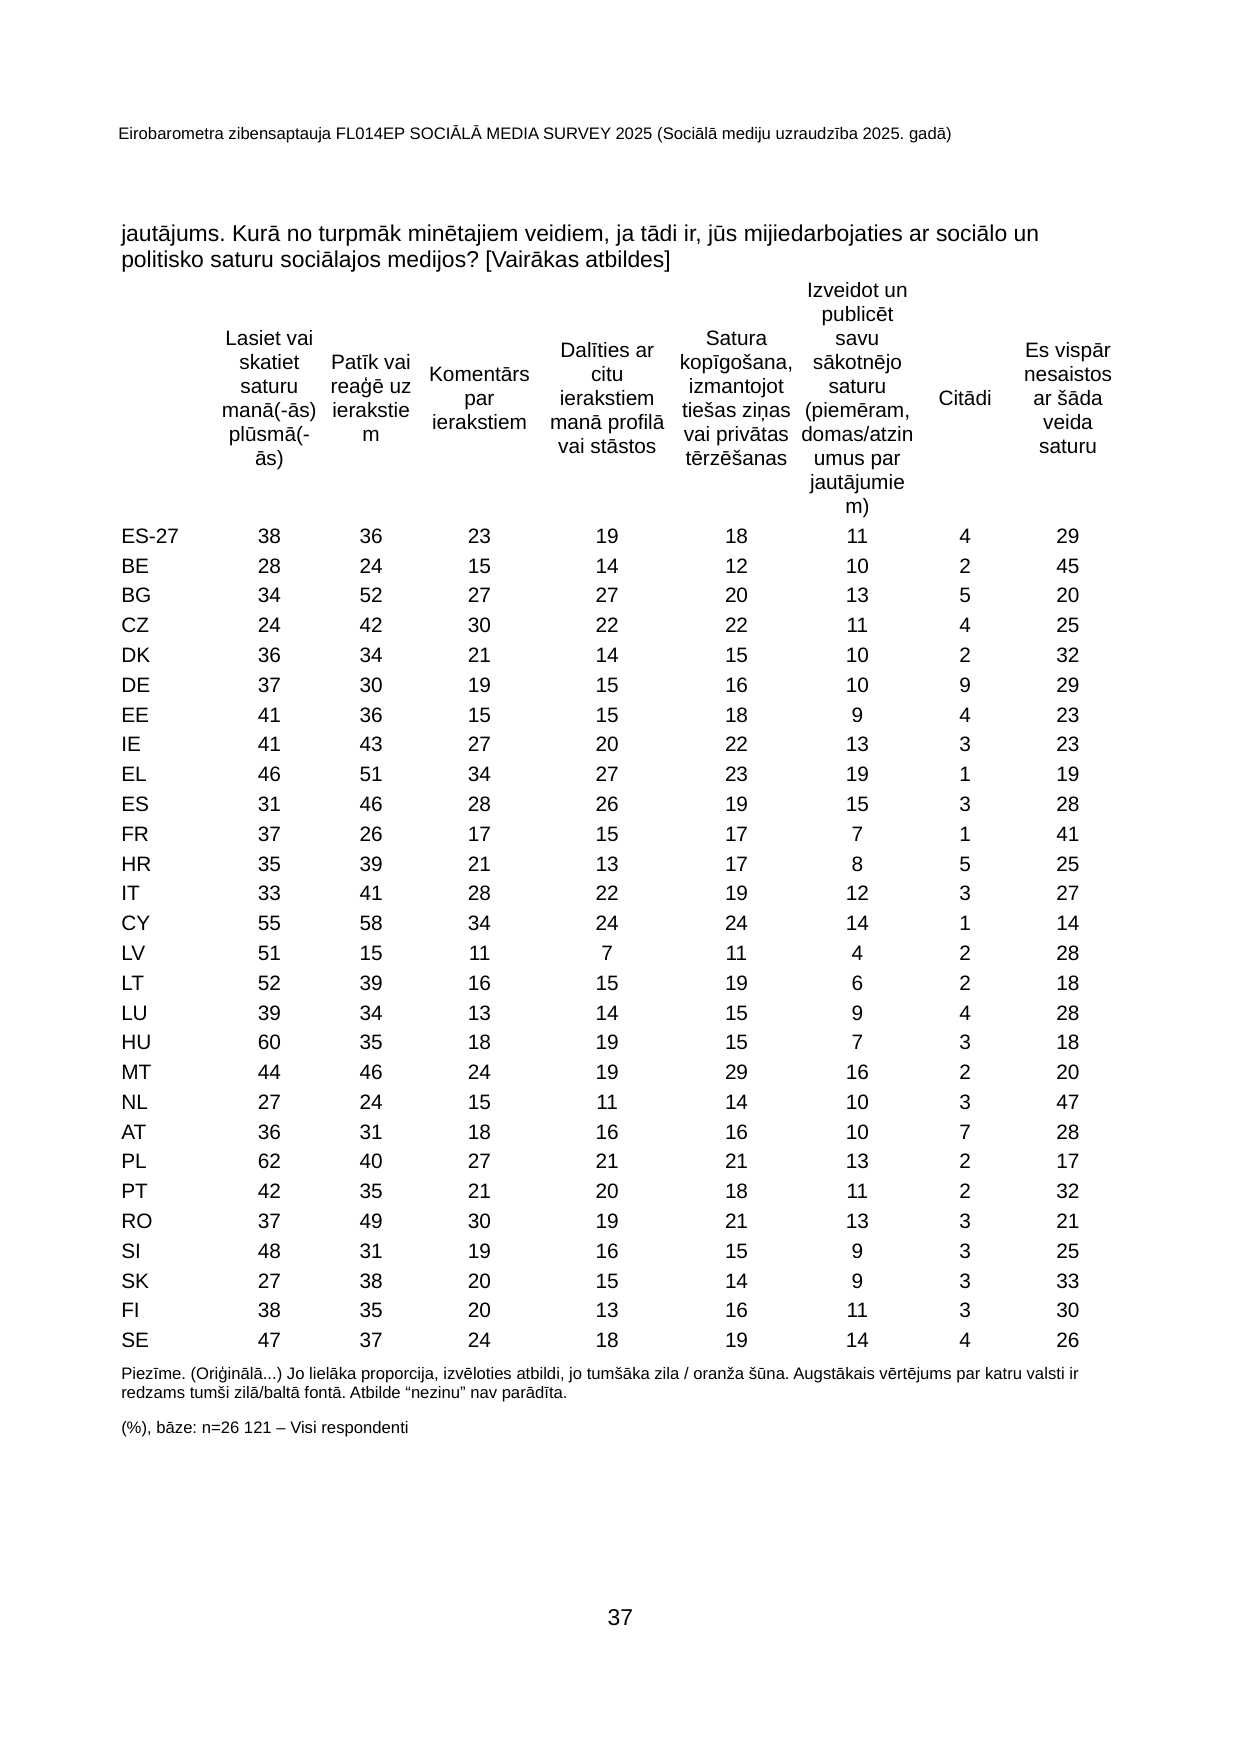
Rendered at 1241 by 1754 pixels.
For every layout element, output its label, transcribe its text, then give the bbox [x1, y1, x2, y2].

table_cell 27 [419, 729, 540, 759]
table_cell 16 [798, 1057, 916, 1087]
table_cell 30 [323, 670, 419, 699]
table_cell 29 [674, 1057, 798, 1087]
table_cell 2 [916, 1176, 1013, 1206]
table_cell 12 [798, 878, 916, 908]
table_cell 14 [1014, 908, 1122, 938]
table_cell 28 [1014, 938, 1122, 968]
table_cell 16 [540, 1117, 674, 1146]
table_cell 26 [540, 789, 674, 819]
table_cell 15 [323, 938, 419, 968]
table_cell 27 [540, 759, 674, 789]
table_cell 28 [1014, 789, 1122, 819]
table_cell 2 [916, 640, 1013, 670]
table_cell 16 [674, 670, 798, 699]
table_cell 3 [916, 729, 1013, 759]
table_cell 60 [215, 1027, 323, 1057]
table_cell DK [118, 640, 215, 670]
table_cell 52 [323, 580, 419, 610]
table_cell 15 [674, 640, 798, 670]
table_cell 19 [419, 670, 540, 699]
table_cell 36 [215, 640, 323, 670]
table_cell 49 [323, 1206, 419, 1236]
table_cell 9 [916, 670, 1013, 699]
table_cell MT [118, 1057, 215, 1087]
table_cell 1 [916, 819, 1013, 848]
table_cell 34 [419, 908, 540, 938]
table_cell 27 [419, 580, 540, 610]
table_cell 9 [798, 1236, 916, 1266]
table_cell 23 [1014, 729, 1122, 759]
table_cell LV [118, 938, 215, 968]
table_cell Lasiet vai skatiet saturu manā(-ās) plūsmā(-ās) [215, 275, 323, 521]
table_cell 16 [540, 1236, 674, 1266]
table_cell HU [118, 1027, 215, 1057]
table_cell 28 [1014, 1117, 1122, 1146]
table_cell 18 [540, 1325, 674, 1355]
table_cell 38 [323, 1266, 419, 1295]
table_cell 18 [1014, 968, 1122, 997]
table_cell 27 [215, 1087, 323, 1117]
table_cell BG [118, 580, 215, 610]
table_cell 27 [419, 1146, 540, 1176]
table_cell 37 [215, 1206, 323, 1236]
table_cell 4 [916, 610, 1013, 640]
table_cell 17 [419, 819, 540, 848]
table_cell Piezīme. (Oriģinālā...) Jo lielāka proporcija, izvēloties atbildi, jo tumšāka zila / oranža šūna. Augstākais vērtējums par katru valsti ir redzams tumši zilā/baltā fontā. Atbilde “nezinu” nav parādīta. [118, 1355, 1122, 1411]
table_cell 13 [798, 1206, 916, 1236]
table_cell 15 [674, 1027, 798, 1057]
table_cell 17 [674, 819, 798, 848]
table_cell 16 [674, 1295, 798, 1325]
table_cell 46 [323, 1057, 419, 1087]
table_cell 13 [798, 1146, 916, 1176]
table_cell 4 [798, 938, 916, 968]
table_cell HR [118, 849, 215, 878]
table_cell 37 [323, 1325, 419, 1355]
table_cell 34 [323, 640, 419, 670]
table_cell 3 [916, 1295, 1013, 1325]
table_cell 17 [1014, 1146, 1122, 1176]
table_cell BE [118, 551, 215, 580]
table_cell NL [118, 1087, 215, 1117]
table_cell RO [118, 1206, 215, 1236]
table_cell 22 [674, 729, 798, 759]
table_cell 21 [1014, 1206, 1122, 1236]
table_cell 10 [798, 640, 916, 670]
table_cell 15 [540, 1266, 674, 1295]
table_cell 42 [323, 610, 419, 640]
table_cell 20 [674, 580, 798, 610]
table_cell 2 [916, 938, 1013, 968]
table_cell 39 [323, 968, 419, 997]
table_cell 34 [419, 759, 540, 789]
table_cell 47 [215, 1325, 323, 1355]
table_cell 9 [798, 998, 916, 1027]
table_cell Citādi [916, 275, 1013, 521]
table_cell 48 [215, 1236, 323, 1266]
table_cell 11 [798, 1176, 916, 1206]
table_cell 14 [674, 1087, 798, 1117]
table_cell 10 [798, 1087, 916, 1117]
table_cell SE [118, 1325, 215, 1355]
table_cell SI [118, 1236, 215, 1266]
table_cell 26 [1014, 1325, 1122, 1355]
table_cell ES-27 [118, 521, 215, 551]
table_cell 19 [540, 1027, 674, 1057]
table_cell 36 [323, 700, 419, 729]
table_cell DE [118, 670, 215, 699]
table_cell 7 [798, 1027, 916, 1057]
table_cell 22 [540, 878, 674, 908]
table_cell 7 [540, 938, 674, 968]
table_cell LT [118, 968, 215, 997]
table_cell 11 [674, 938, 798, 968]
table_cell 29 [1014, 670, 1122, 699]
table_cell 2 [916, 551, 1013, 580]
table_cell 35 [215, 849, 323, 878]
table_cell 19 [419, 1236, 540, 1266]
table_cell 15 [540, 700, 674, 729]
table_cell 29 [1014, 521, 1122, 551]
table_cell 6 [798, 968, 916, 997]
table_cell 11 [419, 938, 540, 968]
table_cell EL [118, 759, 215, 789]
table_cell [118, 275, 215, 521]
table_cell 3 [916, 1206, 1013, 1236]
table_cell 44 [215, 1057, 323, 1087]
table_cell 24 [419, 1325, 540, 1355]
table_cell 10 [798, 1117, 916, 1146]
table_cell 23 [674, 759, 798, 789]
table_cell 47 [1014, 1087, 1122, 1117]
table_cell 35 [323, 1295, 419, 1325]
table_cell 2 [916, 1057, 1013, 1087]
table_cell 18 [674, 521, 798, 551]
table_cell 24 [215, 610, 323, 640]
table_cell 39 [323, 849, 419, 878]
table_cell 14 [798, 908, 916, 938]
table_cell 43 [323, 729, 419, 759]
table_cell 20 [540, 729, 674, 759]
table_cell Es vispār nesaistos ar šāda veida saturu [1014, 275, 1122, 521]
table_cell 3 [916, 1266, 1013, 1295]
table_cell 26 [323, 819, 419, 848]
table_cell 3 [916, 878, 1013, 908]
table_cell 19 [540, 1057, 674, 1087]
table_cell 21 [419, 849, 540, 878]
table_cell 21 [674, 1206, 798, 1236]
table_cell 62 [215, 1146, 323, 1176]
table_cell 4 [916, 998, 1013, 1027]
table_cell 51 [215, 938, 323, 968]
table_cell 30 [1014, 1295, 1122, 1325]
table_cell 34 [215, 580, 323, 610]
table_cell 35 [323, 1176, 419, 1206]
table_cell 1 [916, 759, 1013, 789]
table_cell 37 [215, 670, 323, 699]
table_cell IE [118, 729, 215, 759]
table_cell 38 [215, 1295, 323, 1325]
table_cell 13 [540, 849, 674, 878]
table_cell 21 [419, 640, 540, 670]
table_cell FI [118, 1295, 215, 1325]
table_cell 5 [916, 580, 1013, 610]
table_cell 39 [215, 998, 323, 1027]
table_cell 19 [798, 759, 916, 789]
table_cell CZ [118, 610, 215, 640]
table_cell 32 [1014, 1176, 1122, 1206]
table_cell 41 [215, 729, 323, 759]
table_cell 3 [916, 1027, 1013, 1057]
table_header jautājums. Kurā no turpmāk minētajiem veidiem, ja tādi ir, jūs mijiedarbojaties ar sociālo un politisko saturu sociālajos medijos? [Vairākas atbildes] [118, 217, 1122, 275]
table_cell Satura kopīgošana, izmantojot tiešas ziņas vai privātas tērzēšanas [674, 275, 798, 521]
table_cell 15 [674, 1236, 798, 1266]
table_cell 24 [323, 551, 419, 580]
table_cell 18 [1014, 1027, 1122, 1057]
table_cell 19 [540, 1206, 674, 1236]
table_cell 14 [540, 998, 674, 1027]
table_cell 19 [1014, 759, 1122, 789]
table_cell 46 [323, 789, 419, 819]
table_cell 2 [916, 968, 1013, 997]
table_cell 36 [215, 1117, 323, 1146]
table_cell 20 [419, 1295, 540, 1325]
table_cell 3 [916, 1087, 1013, 1117]
table_cell 30 [419, 1206, 540, 1236]
table_cell 22 [674, 610, 798, 640]
table_cell 24 [540, 908, 674, 938]
table_cell 52 [215, 968, 323, 997]
table_cell 9 [798, 1266, 916, 1295]
table_cell 35 [323, 1027, 419, 1057]
table_cell 32 [1014, 640, 1122, 670]
table_cell 33 [215, 878, 323, 908]
table_cell 21 [419, 1176, 540, 1206]
table_cell 41 [215, 700, 323, 729]
table_cell Patīk vai reaģē uz ierakstiem [323, 275, 419, 521]
table_cell 18 [674, 700, 798, 729]
table_cell 20 [540, 1176, 674, 1206]
table_cell 7 [798, 819, 916, 848]
table_cell 19 [540, 521, 674, 551]
table_cell 4 [916, 700, 1013, 729]
table_cell 10 [798, 551, 916, 580]
table_cell 10 [798, 670, 916, 699]
table_cell 14 [540, 551, 674, 580]
table_cell 40 [323, 1146, 419, 1176]
table_cell 15 [674, 998, 798, 1027]
table_cell Komentārs par ierakstiem [419, 275, 540, 521]
table_cell 20 [419, 1266, 540, 1295]
table_cell 7 [916, 1117, 1013, 1146]
table_cell 15 [540, 968, 674, 997]
table_cell LU [118, 998, 215, 1027]
table_cell 55 [215, 908, 323, 938]
table_cell IT [118, 878, 215, 908]
table_cell 11 [540, 1087, 674, 1117]
table_cell 13 [419, 998, 540, 1027]
table_cell 11 [798, 1295, 916, 1325]
table_cell 34 [323, 998, 419, 1027]
table_cell 46 [215, 759, 323, 789]
table_cell 25 [1014, 849, 1122, 878]
table_cell 45 [1014, 551, 1122, 580]
table_cell 27 [215, 1266, 323, 1295]
table_cell 19 [674, 789, 798, 819]
table_cell 51 [323, 759, 419, 789]
table_cell 8 [798, 849, 916, 878]
table_cell 19 [674, 1325, 798, 1355]
table_cell 18 [419, 1117, 540, 1146]
table_cell 15 [419, 1087, 540, 1117]
table_cell CY [118, 908, 215, 938]
table_cell 24 [674, 908, 798, 938]
table_cell 28 [419, 878, 540, 908]
table_cell 3 [916, 789, 1013, 819]
table_cell 58 [323, 908, 419, 938]
table_cell 25 [1014, 1236, 1122, 1266]
table_cell 31 [323, 1117, 419, 1146]
table_cell 23 [1014, 700, 1122, 729]
table_cell 28 [419, 789, 540, 819]
table_cell 22 [540, 610, 674, 640]
table_cell 15 [540, 670, 674, 699]
table_cell 1 [916, 908, 1013, 938]
table_cell Izveidot un publicēt savu sākotnējo saturu (piemēram, domas/atzinumus par jautājumiem) [798, 275, 916, 521]
table_cell 18 [419, 1027, 540, 1057]
table_cell SK [118, 1266, 215, 1295]
table_cell 15 [419, 700, 540, 729]
table_cell AT [118, 1117, 215, 1146]
table_cell 13 [540, 1295, 674, 1325]
table_cell 41 [1014, 819, 1122, 848]
table_cell 30 [419, 610, 540, 640]
table_cell 31 [323, 1236, 419, 1266]
table_cell 31 [215, 789, 323, 819]
table_cell 4 [916, 1325, 1013, 1355]
table_cell PL [118, 1146, 215, 1176]
table_cell 36 [323, 521, 419, 551]
table_cell 27 [540, 580, 674, 610]
table_cell 19 [674, 878, 798, 908]
table_cell 33 [1014, 1266, 1122, 1295]
table_cell Dalīties ar citu ierakstiem manā profilā vai stāstos [540, 275, 674, 521]
table_cell 21 [674, 1146, 798, 1176]
table_cell 11 [798, 521, 916, 551]
table_cell 41 [323, 878, 419, 908]
table_cell 28 [1014, 998, 1122, 1027]
table_cell 15 [798, 789, 916, 819]
table_cell 11 [798, 610, 916, 640]
table_cell 20 [1014, 1057, 1122, 1087]
table_cell 28 [215, 551, 323, 580]
table_cell 25 [1014, 610, 1122, 640]
table_cell 24 [419, 1057, 540, 1087]
table_cell FR [118, 819, 215, 848]
table_cell 16 [674, 1117, 798, 1146]
table_cell 14 [674, 1266, 798, 1295]
table_cell 13 [798, 580, 916, 610]
table_cell ES [118, 789, 215, 819]
table_cell 9 [798, 700, 916, 729]
table_cell 15 [540, 819, 674, 848]
table_cell 23 [419, 521, 540, 551]
table_cell 14 [798, 1325, 916, 1355]
table_cell 27 [1014, 878, 1122, 908]
table_cell 15 [419, 551, 540, 580]
table_cell 12 [674, 551, 798, 580]
table_cell 16 [419, 968, 540, 997]
table_cell 2 [916, 1146, 1013, 1176]
table_cell 13 [798, 729, 916, 759]
table_cell PT [118, 1176, 215, 1206]
table_cell (%), bāze: n=26 121 – Visi respondenti [118, 1411, 1122, 1443]
table_cell 37 [215, 819, 323, 848]
table_cell 42 [215, 1176, 323, 1206]
table_cell 5 [916, 849, 1013, 878]
table_cell 3 [916, 1236, 1013, 1266]
table_cell 4 [916, 521, 1013, 551]
table_cell 24 [323, 1087, 419, 1117]
table_cell EE [118, 700, 215, 729]
table_cell 19 [674, 968, 798, 997]
table_cell 38 [215, 521, 323, 551]
table_cell 21 [540, 1146, 674, 1176]
table_cell 17 [674, 849, 798, 878]
table_cell 20 [1014, 580, 1122, 610]
table_cell 18 [674, 1176, 798, 1206]
table_cell 14 [540, 640, 674, 670]
